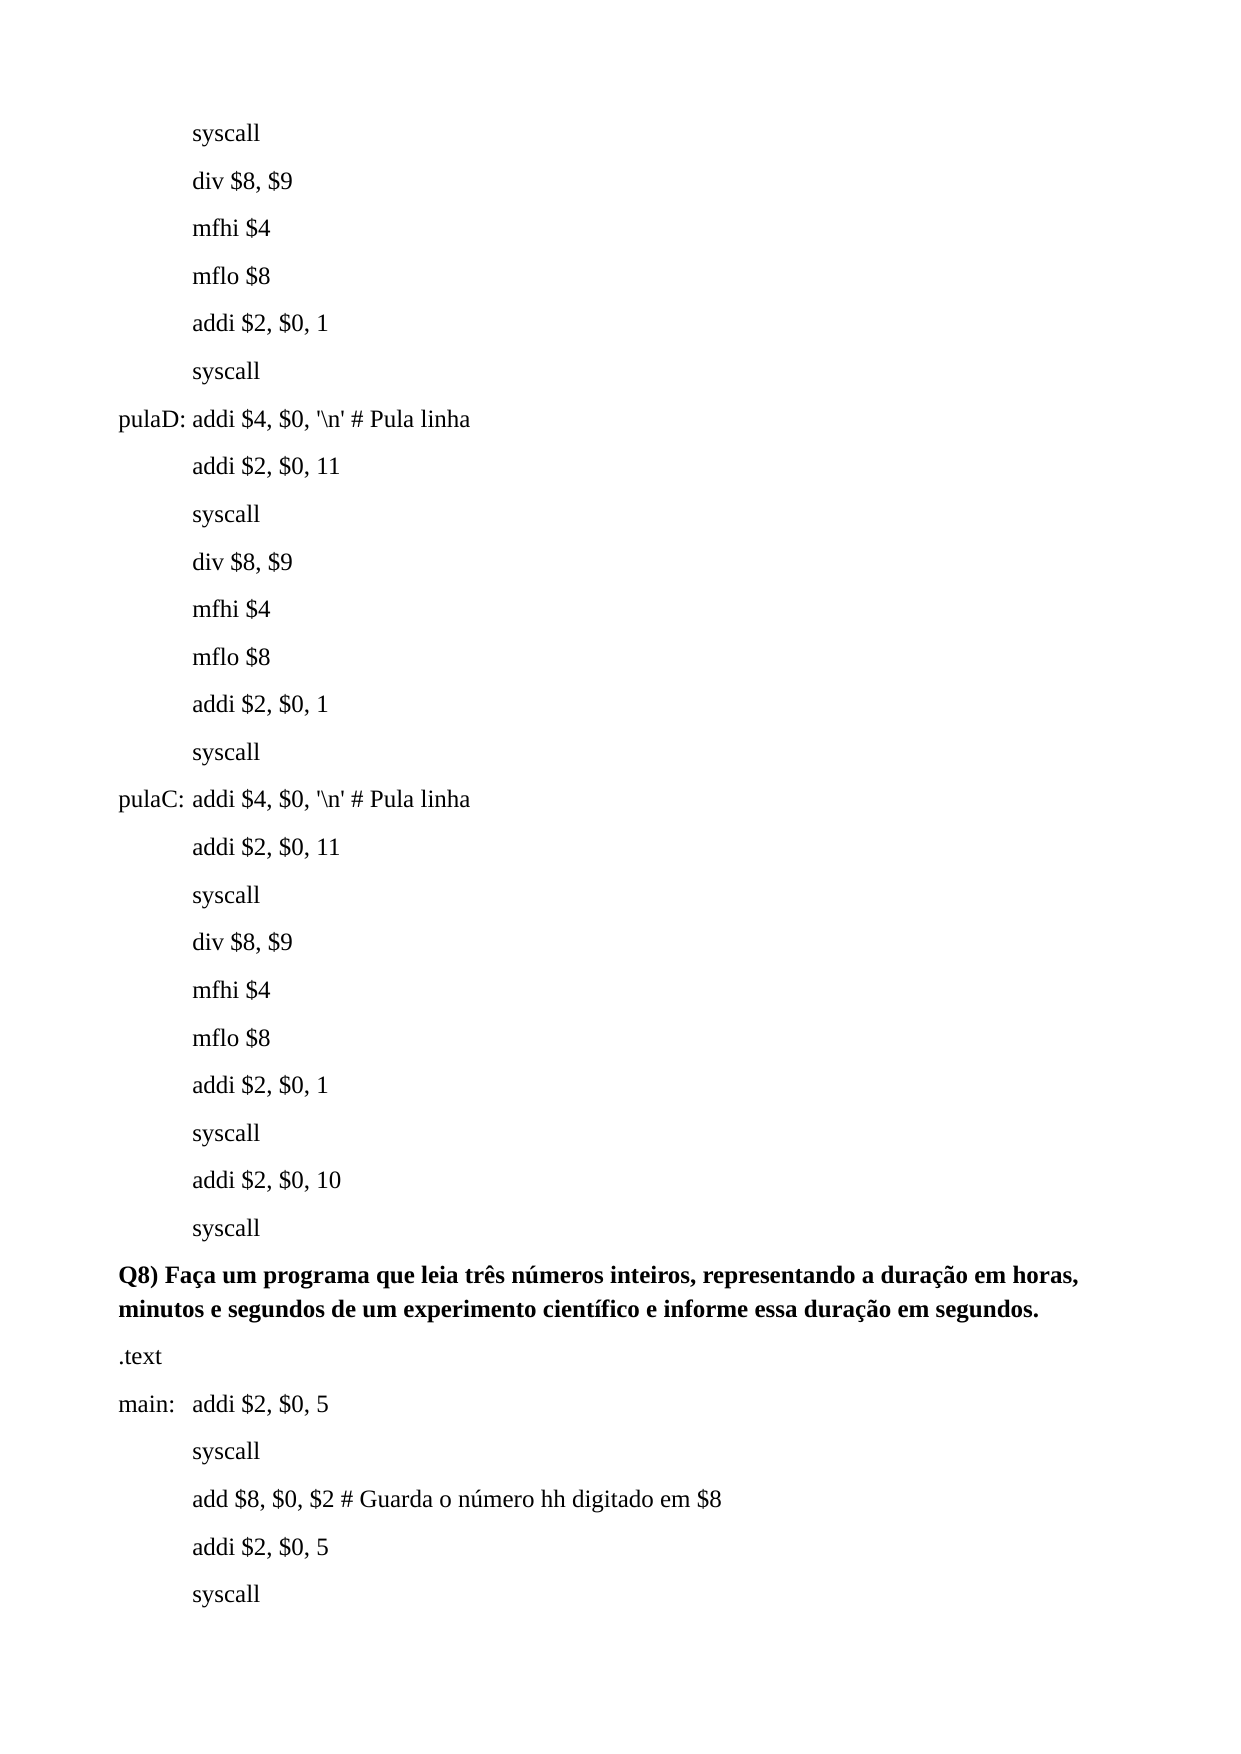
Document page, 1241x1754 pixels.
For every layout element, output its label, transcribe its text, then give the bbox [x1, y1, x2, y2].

text addi $2, $0, 11 [118, 832, 1122, 861]
text .text [118, 1341, 1122, 1370]
text addi $2, $0, 5 [118, 1532, 1122, 1560]
text syscall [118, 1118, 1122, 1147]
text div $8, $9 [118, 927, 1122, 956]
text syscall [118, 356, 1122, 385]
text mfhi $4 [118, 975, 1122, 1004]
text addi $2, $0, 1 [118, 308, 1122, 337]
text mfhi $4 [118, 213, 1122, 242]
text Q8) Faça um programa que leia três números inteiros, representando a duração em horas, minutos e segundos de um experimento científico e informe essa duração em segundos. [118, 1261, 1122, 1322]
text main: addi $2, $0, 5 [118, 1389, 1122, 1418]
text mflo $8 [118, 261, 1122, 290]
text mfhi $4 [118, 594, 1122, 623]
text syscall [118, 1436, 1122, 1465]
text syscall [118, 737, 1122, 766]
text addi $2, $0, 11 [118, 451, 1122, 480]
text mflo $8 [118, 642, 1122, 671]
text syscall [118, 118, 1122, 147]
text syscall [118, 1213, 1122, 1242]
text addi $2, $0, 1 [118, 1070, 1122, 1099]
text div $8, $9 [118, 547, 1122, 575]
text syscall [118, 880, 1122, 908]
text addi $2, $0, 1 [118, 689, 1122, 718]
text pulaD: addi $4, $0, '\n' # Pula linha [118, 404, 1122, 432]
text syscall [118, 1579, 1122, 1608]
text syscall [118, 499, 1122, 528]
text addi $2, $0, 10 [118, 1165, 1122, 1194]
text div $8, $9 [118, 166, 1122, 194]
text pulaC: addi $4, $0, '\n' # Pula linha [118, 784, 1122, 813]
text add $8, $0, $2 # Guarda o número hh digitado em $8 [118, 1484, 1122, 1513]
text mflo $8 [118, 1023, 1122, 1051]
